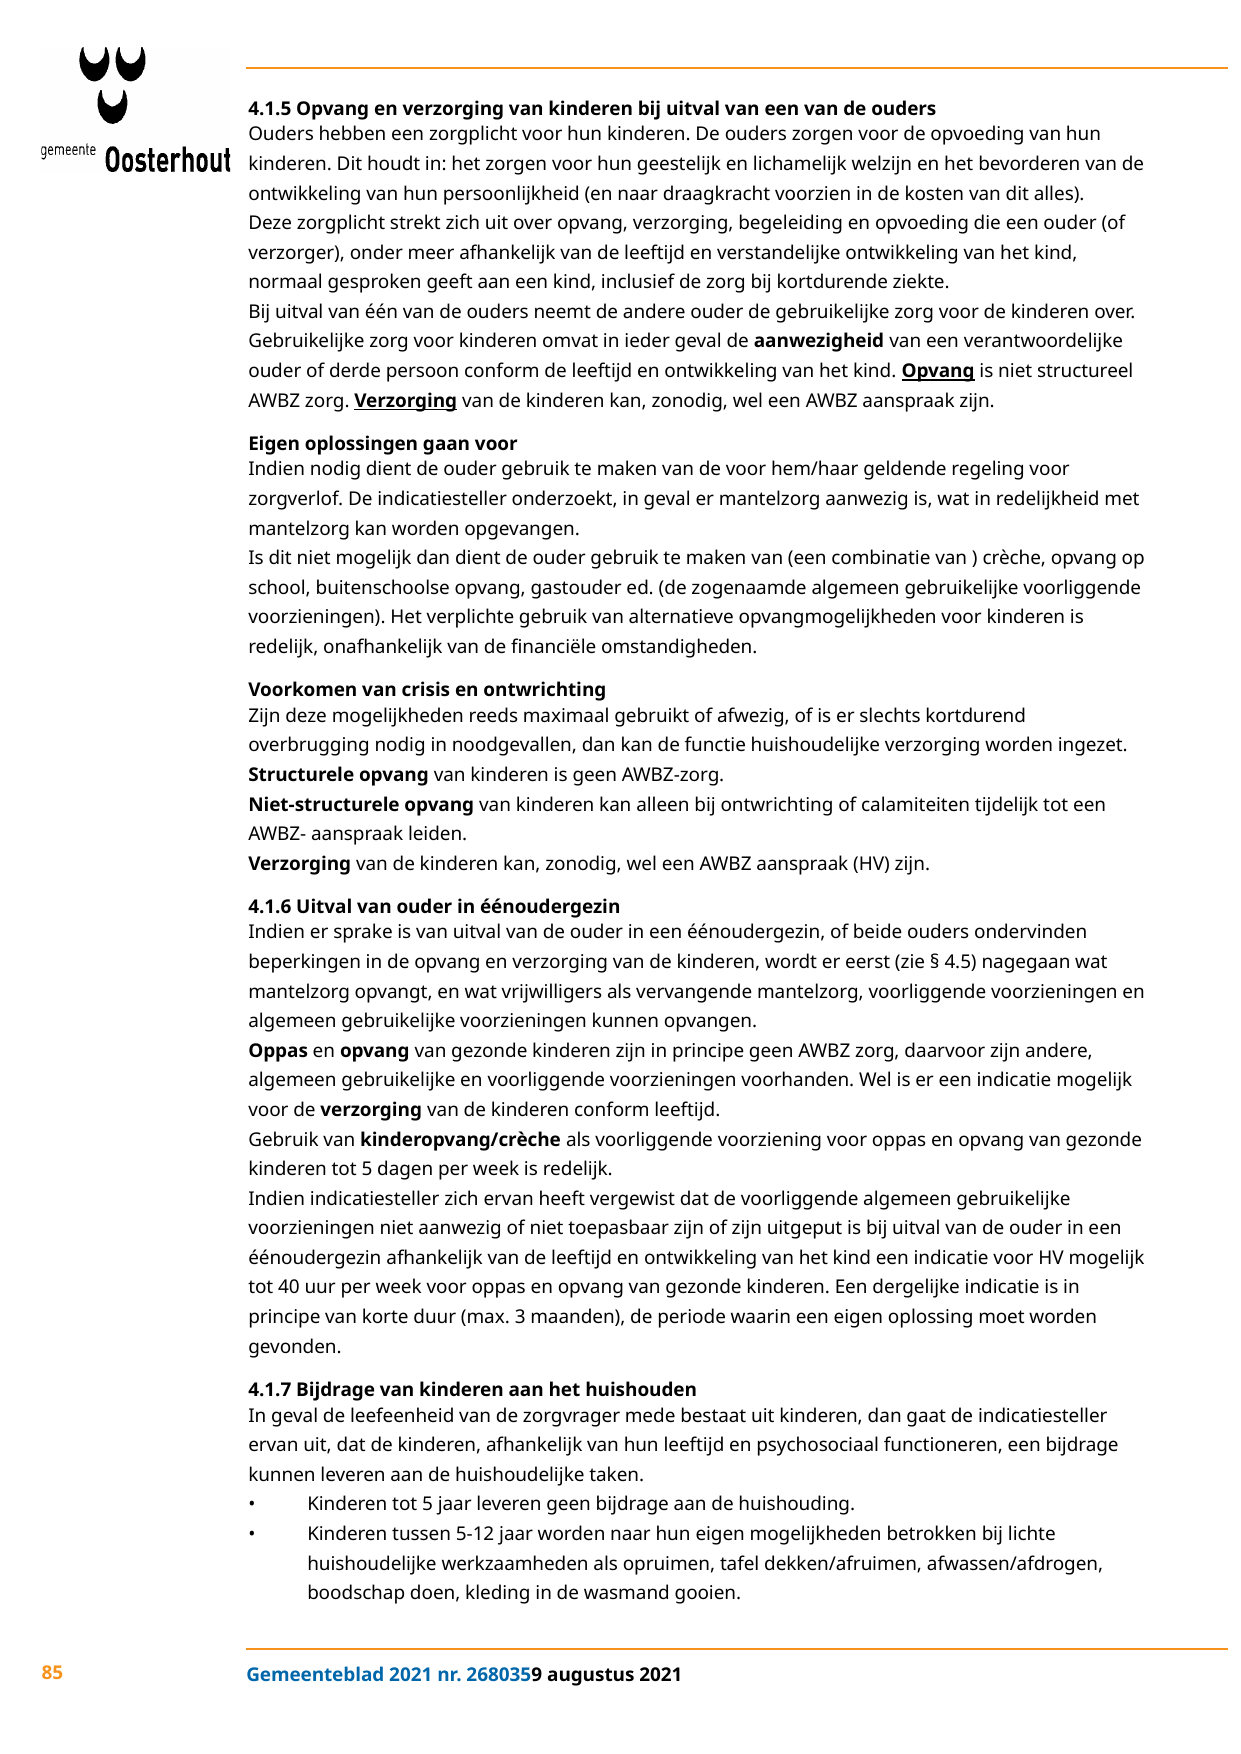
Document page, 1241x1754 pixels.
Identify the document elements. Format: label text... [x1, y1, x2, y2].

text Verzorging van de kinderen kan, zonodig, wel een AWBZ aanspraak (HV) zijn. [248, 850, 1152, 876]
text 4.1.5 Opvang en verzorging van kinderen bij uitval van een van de ouders [248, 95, 1152, 121]
picture [41, 47, 231, 172]
list Kinderen tot 5 jaar leveren geen bijdrage aan de huishouding. [248, 1491, 1152, 1516]
list Kinderen tussen 5-12 jaar worden naar hun eigen mogelijkheden betrokken bij lichte huishoudelijke werkzaamheden als opruimen, tafel dekken/afruimen, afwassen/afdrogen, boodschap doen, kleding in de wasmand gooien. [248, 1520, 1152, 1605]
text Indien er sprake is van uitval van de ouder in een éénoudergezin, of beide ouders ondervinden beperkingen in de opvang en verzorging van de kinderen, wordt er eerst (zie § 4.5) nagegaan wat mantelzorg opvangt, en wat vrijwilligers als vervangende mantelzorg, voorliggende voorzieningen en algemeen gebruikelijke voorzieningen kunnen opvangen. [248, 919, 1152, 1033]
text 4.1.7 Bijdrage van kinderen aan het huishouden [248, 1376, 1152, 1402]
text In geval de leefeenheid van de zorgvrager mede bestaat uit kinderen, dan gaat de indicatiesteller ervan uit, dat de kinderen, afhankelijk van hun leeftijd en psychosociaal functioneren, een bijdrage kunnen leveren aan de huishoudelijke taken. [248, 1402, 1152, 1487]
text Deze zorgplicht strekt zich uit over opvang, verzorging, begeleiding en opvoeding die een ouder (of verzorger), onder meer afhankelijk van de leeftijd en verstandelijke ontwikkeling van het kind, normaal gesproken geeft aan een kind, inclusief de zorg bij kortdurende ziekte. [248, 209, 1152, 294]
text Niet-structurele opvang van kinderen kan alleen bij ontwrichting of calamiteiten tijdelijk tot een AWBZ- aanspraak leiden. [248, 791, 1152, 846]
text Indien nodig dient de ouder gebruik te maken van de voor hem/haar geldende regeling voor zorgverlof. De indicatiesteller onderzoekt, in geval er mantelzorg aanwezig is, wat in redelijkheid met mantelzorg kan worden opgevangen. [248, 456, 1152, 541]
text Indien indicatiesteller zich ervan heeft vergewist dat de voorliggende algemeen gebruikelijke voorzieningen niet aanwezig of niet toepasbaar zijn of zijn uitgeput is bij uitval van de ouder in een éénoudergezin afhankelijk van de leeftijd en ontwikkeling van het kind een indicatie voor HV mogelijk tot 40 uur per week voor oppas en opvang van gezonde kinderen. Een dergelijke indicatie is in principe van korte duur (max. 3 maanden), de periode waarin een eigen oplossing moet worden gevonden. [248, 1185, 1152, 1359]
text Eigen oplossingen gaan voor [248, 430, 1152, 456]
text Is dit niet mogelijk dan dient de ouder gebruik te maken van (een combinatie van ) crèche, opvang op school, buitenschoolse opvang, gastouder ed. (de zogenaamde algemeen gebruikelijke voorliggende voorzieningen). Het verplichte gebruik van alternatieve opvangmogelijkheden voor kinderen is redelijk, onafhankelijk van de financiële omstandigheden. [248, 544, 1152, 659]
text Oppas en opvang van gezonde kinderen zijn in principe geen AWBZ zorg, daarvoor zijn andere, algemeen gebruikelijke en voorliggende voorzieningen voorhanden. Wel is er een indicatie mogelijk voor de verzorging van de kinderen conform leeftijd. [248, 1037, 1152, 1122]
text Gebruikelijke zorg voor kinderen omvat in ieder geval de aanwezigheid van een verantwoordelijke ouder of derde persoon conform de leeftijd en ontwikkeling van het kind. Opvang is niet structureel AWBZ zorg. Verzorging van de kinderen kan, zonodig, wel een AWBZ aanspraak zijn. [248, 328, 1152, 412]
text Structurele opvang van kinderen is geen AWBZ-zorg. [248, 761, 1152, 787]
text Gebruik van kinderopvang/crèche als voorliggende voorziening voor oppas en opvang van gezonde kinderen tot 5 dagen per week is redelijk. [248, 1126, 1152, 1181]
text Zijn deze mogelijkheden reeds maximaal gebruikt of afwezig, of is er slechts kortdurend overbrugging nodig in noodgevallen, dan kan de functie huishoudelijke verzorging worden ingezet. [248, 702, 1152, 757]
text Bij uitval van één van de ouders neemt de andere ouder de gebruikelijke zorg voor de kinderen over. [248, 298, 1152, 324]
text Ouders hebben een zorgplicht voor hun kinderen. De ouders zorgen voor de opvoeding van hun kinderen. Dit houdt in: het zorgen voor hun geestelijk en lichamelijk welzijn en het bevorderen van de ontwikkeling van hun persoonlijkheid (en naar draagkracht voorzien in de kosten van dit alles). [248, 121, 1152, 205]
text Voorkomen van crisis en ontwrichting [248, 676, 1152, 702]
text 4.1.6 Uitval van ouder in éénoudergezin [248, 893, 1152, 919]
